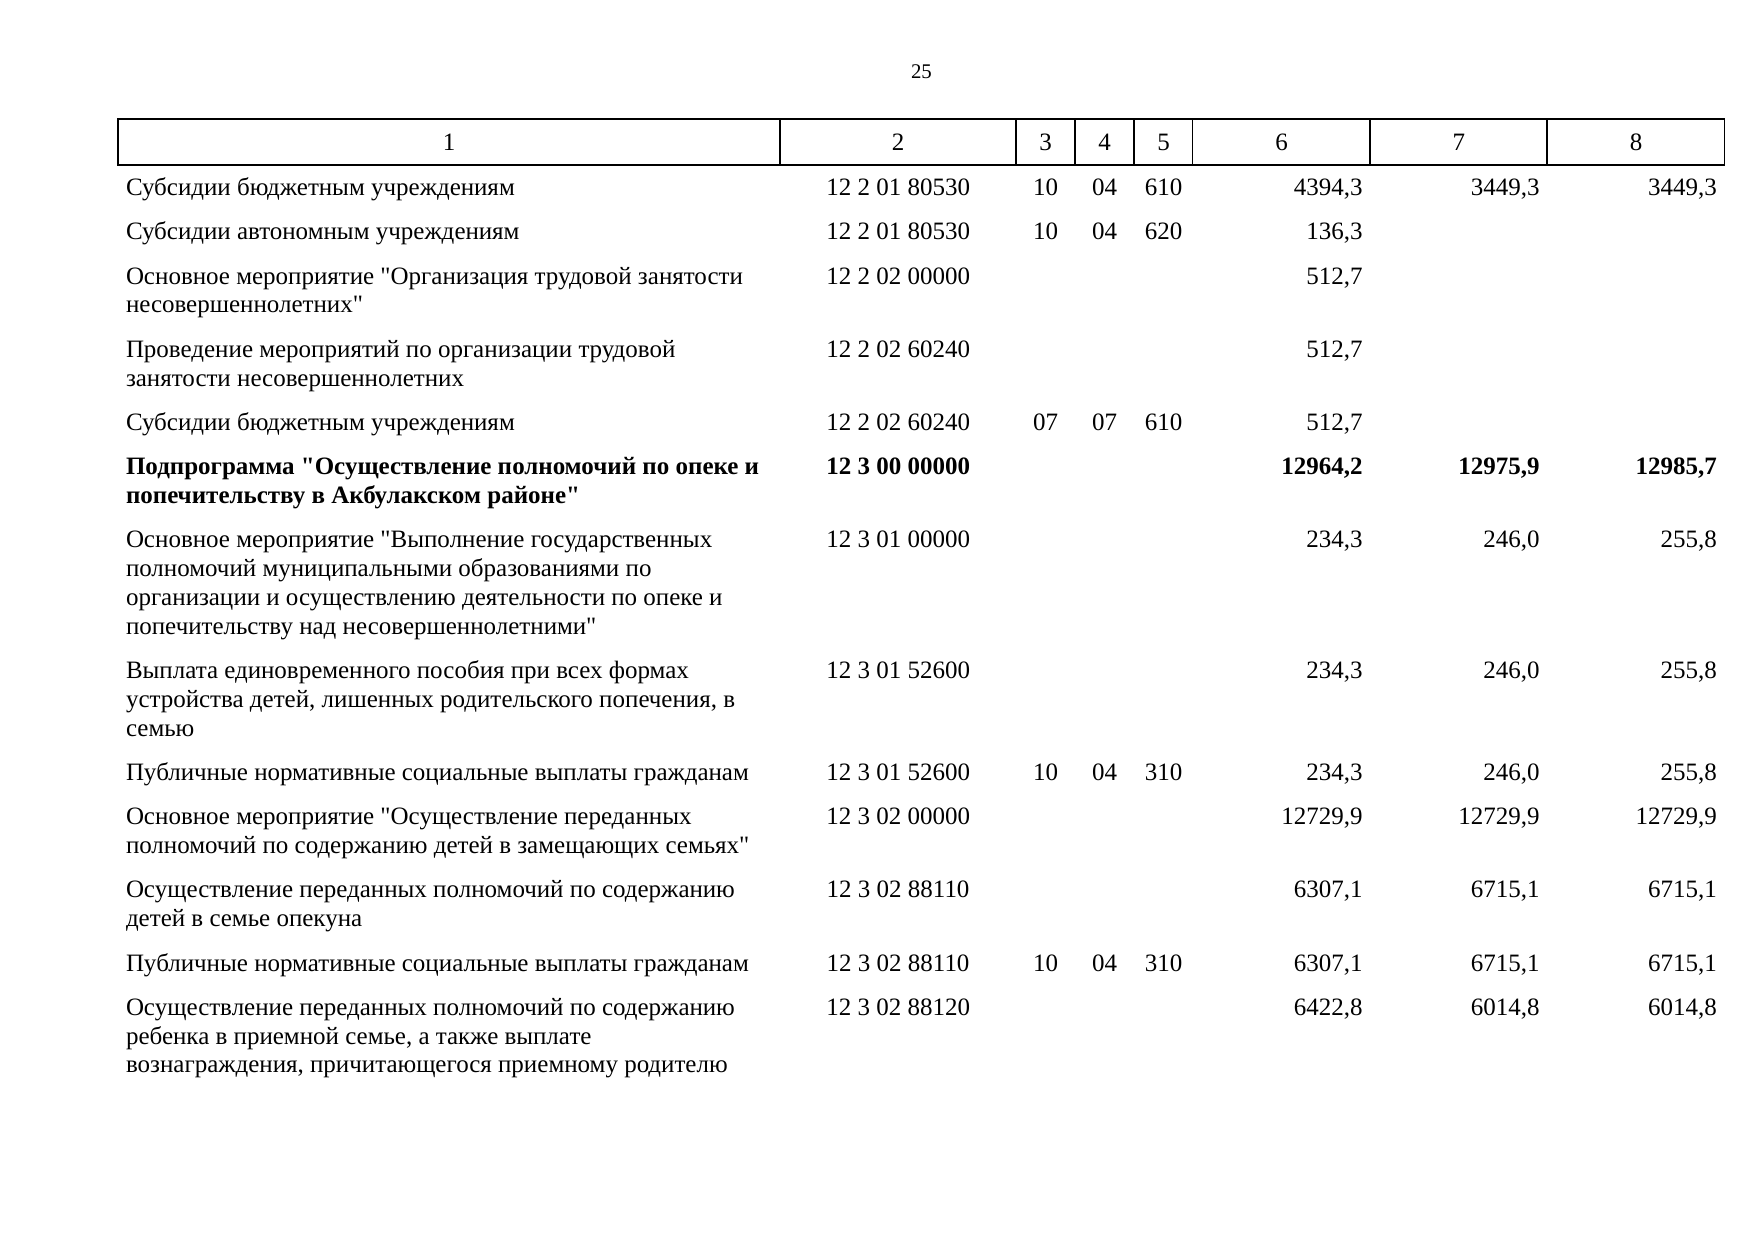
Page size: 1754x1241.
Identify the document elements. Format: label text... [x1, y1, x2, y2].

table_cell [1075, 794, 1134, 867]
table_cell 246,0 [1370, 647, 1547, 749]
table_cell 310 [1134, 749, 1193, 793]
table_cell 3449,3 [1547, 166, 1724, 208]
table_cell 6307,1 [1193, 940, 1370, 984]
table_cell [1016, 253, 1075, 326]
table_cell 12 3 02 00000 [780, 794, 1016, 867]
table_cell [1134, 517, 1193, 647]
table_cell [1134, 794, 1193, 867]
table_cell 512,7 [1193, 253, 1370, 326]
table_cell 255,8 [1547, 647, 1724, 749]
table_cell Проведение мероприятий по организации трудовой занятости несовершеннолетних [118, 326, 780, 399]
table_cell 12729,9 [1193, 794, 1370, 867]
table_cell 04 [1075, 166, 1134, 208]
table_cell 610 [1134, 166, 1193, 208]
table_cell [1075, 326, 1134, 399]
table_cell 512,7 [1193, 399, 1370, 443]
table_cell 6014,8 [1370, 984, 1547, 1086]
table_cell 6014,8 [1547, 984, 1724, 1086]
table_cell 234,3 [1193, 749, 1370, 793]
table_header [1135, 120, 1192, 164]
table_cell 04 [1075, 749, 1134, 793]
table_cell 10 [1016, 209, 1075, 253]
table_cell 234,3 [1193, 517, 1370, 647]
table_cell Субсидии бюджетным учреждениям [118, 166, 780, 208]
table_cell Субсидии автономным учреждениям [118, 209, 780, 253]
table_cell 12729,9 [1370, 794, 1547, 867]
table_cell 6307,1 [1193, 867, 1370, 940]
table_cell 07 [1075, 399, 1134, 443]
table_cell 12 2 01 80530 [780, 166, 1016, 208]
table_header 7 [1378, 128, 1539, 156]
table_cell 12 3 01 52600 [780, 749, 1016, 793]
table_header [781, 120, 1015, 164]
table_cell [1134, 444, 1193, 517]
table_cell 246,0 [1370, 749, 1547, 793]
table_cell 10 [1016, 940, 1075, 984]
table_cell [1134, 647, 1193, 749]
table_cell 12 3 02 88120 [780, 984, 1016, 1086]
table_cell 6715,1 [1370, 940, 1547, 984]
table_cell Публичные нормативные социальные выплаты гражданам [118, 940, 780, 984]
table_cell Осуществление переданных полномочий по содержанию ребенка в приемной семье, а также выплате вознаграждения, причитающегося приемному родителю [118, 984, 780, 1086]
table_cell [1016, 867, 1075, 940]
table_header 3 [1024, 128, 1067, 156]
table_cell 10 [1016, 749, 1075, 793]
table_cell 246,0 [1370, 517, 1547, 647]
table_cell Осуществление переданных полномочий по содержанию детей в семье опекуна [118, 867, 780, 940]
table_cell [1016, 517, 1075, 647]
table_cell 6715,1 [1370, 867, 1547, 940]
table_cell Основное мероприятие "Осуществление переданных полномочий по содержанию детей в замещающих семьях" [118, 794, 780, 867]
table_cell 12 2 01 80530 [780, 209, 1016, 253]
table_cell [1016, 794, 1075, 867]
table_cell 610 [1134, 399, 1193, 443]
table_cell 12 3 02 88110 [780, 940, 1016, 984]
table_cell [1016, 647, 1075, 749]
table_cell 12964,2 [1193, 444, 1370, 517]
table_cell [1547, 326, 1724, 399]
table_header 2 [788, 128, 1008, 156]
table_cell 512,7 [1193, 326, 1370, 399]
table_cell Основное мероприятие "Выполнение государственных полномочий муниципальными образованиями по организации и осуществлению деятельности по опеке и попечительству над несовершеннолетними" [118, 517, 780, 647]
table_cell 12 3 01 00000 [780, 517, 1016, 647]
table_cell [1016, 326, 1075, 399]
table_header [1017, 120, 1074, 164]
table_cell 04 [1075, 209, 1134, 253]
table_cell Субсидии бюджетным учреждениям [118, 399, 780, 443]
table_cell 255,8 [1547, 749, 1724, 793]
table_header 5 [1142, 128, 1185, 156]
table_cell 12975,9 [1370, 444, 1547, 517]
table_header 4 [1083, 128, 1126, 156]
table_cell Выплата единовременного пособия при всех формах устройства детей, лишенных родительского попечения, в семью [118, 647, 780, 749]
table_header [1193, 120, 1369, 164]
table_cell 12729,9 [1547, 794, 1724, 867]
table_cell [1016, 444, 1075, 517]
table_cell 12 3 00 00000 [780, 444, 1016, 517]
table_cell [1134, 253, 1193, 326]
table_cell 07 [1016, 399, 1075, 443]
table_header [1548, 120, 1724, 164]
table_cell 3449,3 [1370, 166, 1547, 208]
table_cell [1134, 984, 1193, 1086]
table_cell Подпрограмма "Осуществление полномочий по опеке и попечительству в Акбулакском районе" [118, 444, 780, 517]
table_cell 310 [1134, 940, 1193, 984]
table_cell [1370, 209, 1547, 253]
table_cell [1075, 444, 1134, 517]
table_cell 4394,3 [1193, 166, 1370, 208]
table_cell 255,8 [1547, 517, 1724, 647]
table_header [1076, 120, 1133, 164]
table_cell 6715,1 [1547, 867, 1724, 940]
table_cell [1075, 984, 1134, 1086]
table_cell 10 [1016, 166, 1075, 208]
table_cell 12 3 02 88110 [780, 867, 1016, 940]
table_header 1 [126, 128, 772, 156]
table_cell 12 2 02 60240 [780, 399, 1016, 443]
table_cell 12 3 01 52600 [780, 647, 1016, 749]
table_cell [1075, 253, 1134, 326]
table_cell [1016, 984, 1075, 1086]
table_cell 234,3 [1193, 647, 1370, 749]
table_cell 04 [1075, 940, 1134, 984]
table_cell [1134, 867, 1193, 940]
table_cell 6715,1 [1547, 940, 1724, 984]
table_cell [1547, 399, 1724, 443]
table_header 8 [1555, 128, 1716, 156]
table_cell 12985,7 [1547, 444, 1724, 517]
table_cell Основное мероприятие "Организация трудовой занятости несовершеннолетних" [118, 253, 780, 326]
table_cell Публичные нормативные социальные выплаты гражданам [118, 749, 780, 793]
table_cell 6422,8 [1193, 984, 1370, 1086]
table_cell [1370, 253, 1547, 326]
table_cell [1075, 867, 1134, 940]
table_cell [1370, 326, 1547, 399]
table_cell 12 2 02 60240 [780, 326, 1016, 399]
table_cell 136,3 [1193, 209, 1370, 253]
table_cell 620 [1134, 209, 1193, 253]
table_cell [1075, 647, 1134, 749]
table_cell [1075, 517, 1134, 647]
table_cell [1547, 209, 1724, 253]
table_cell 12 2 02 00000 [780, 253, 1016, 326]
table_header [1371, 120, 1546, 164]
table_cell [1370, 399, 1547, 443]
table_cell [1134, 326, 1193, 399]
table_header 6 [1201, 128, 1362, 156]
table_header [119, 120, 779, 164]
table_cell [1547, 253, 1724, 326]
